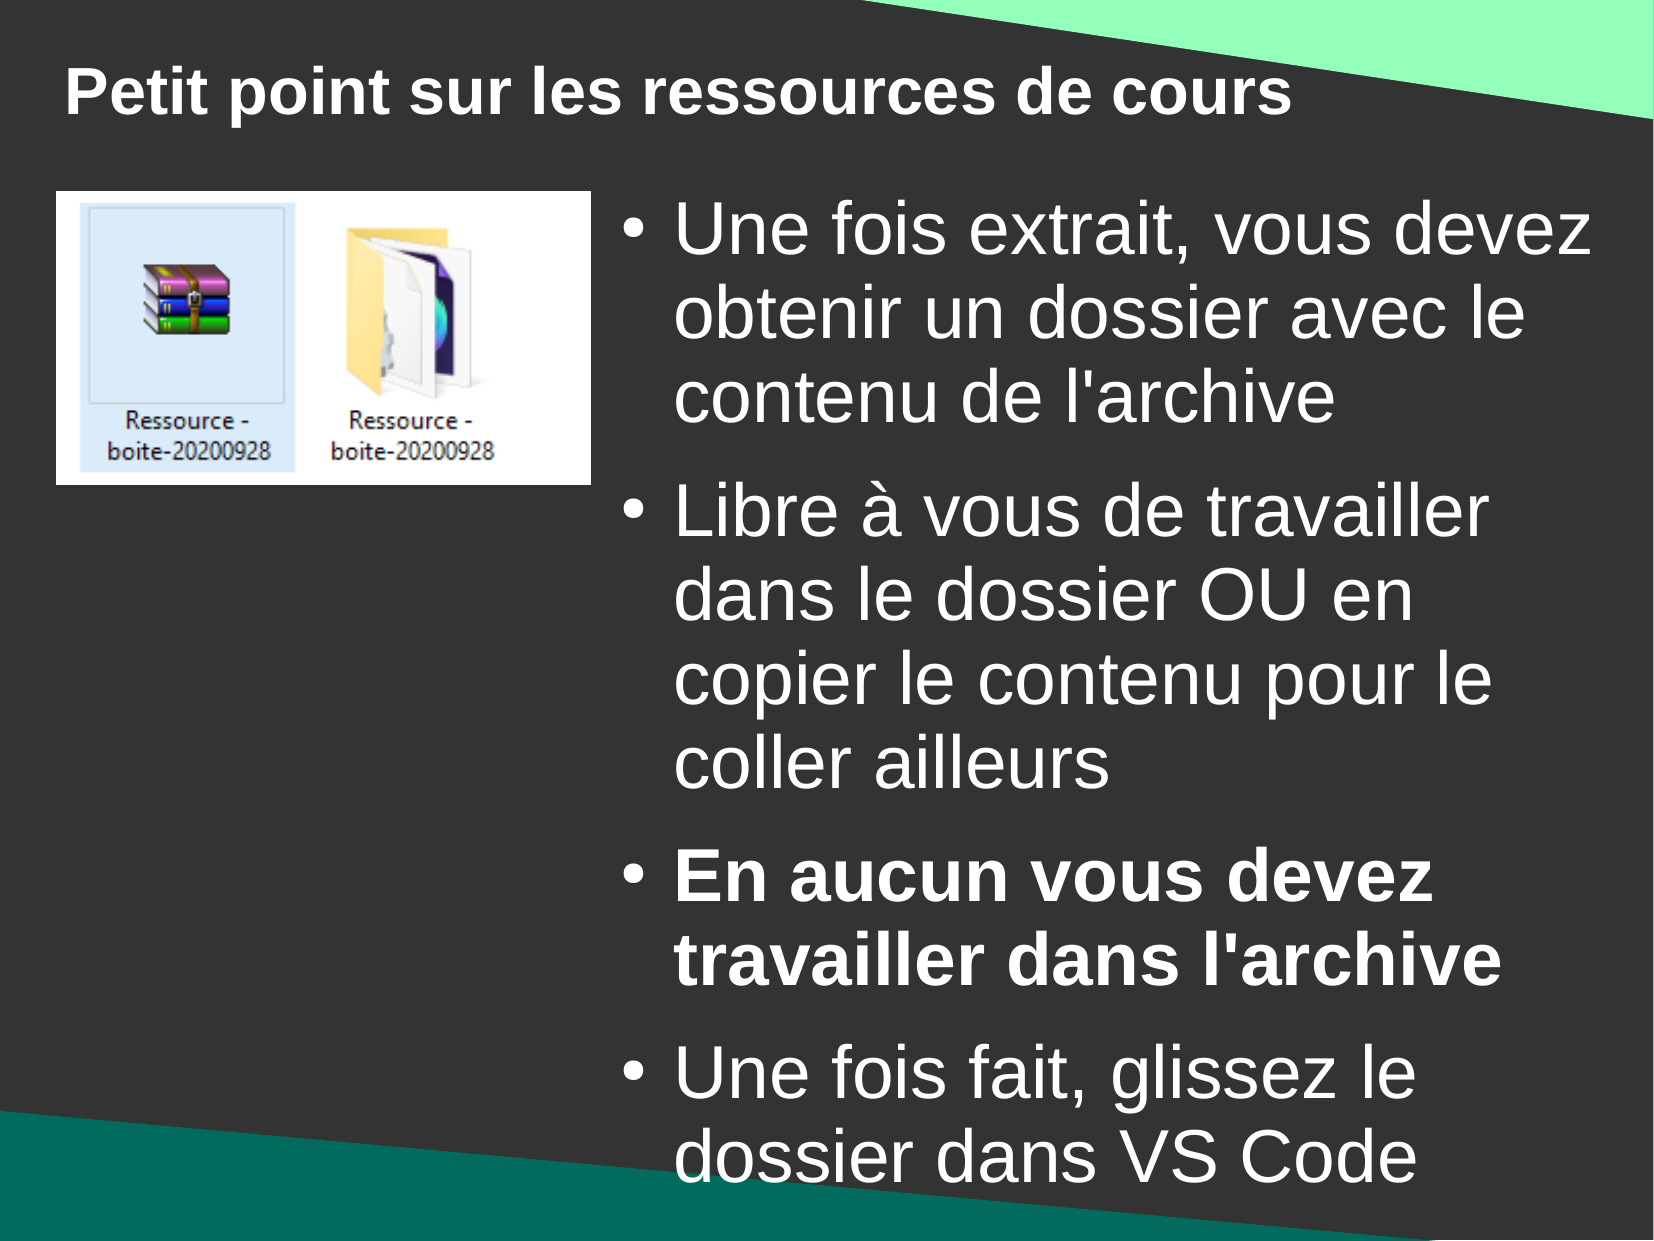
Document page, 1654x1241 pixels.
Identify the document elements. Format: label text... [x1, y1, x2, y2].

text_box [861, 0, 1654, 120]
title Petit point sur les ressources de cours [64, 54, 1553, 157]
picture [56, 191, 591, 485]
list Une fois extrait, vous devez obtenir un dossier avec le contenu de l'archive Libre à vous de travailler dans le dossier OU en copier le contenu pour le coller ailleurs En aucun vous devez travailler dans l'archive Une fois fait, glissez le dossier dans VS Code [602, 186, 1620, 1229]
